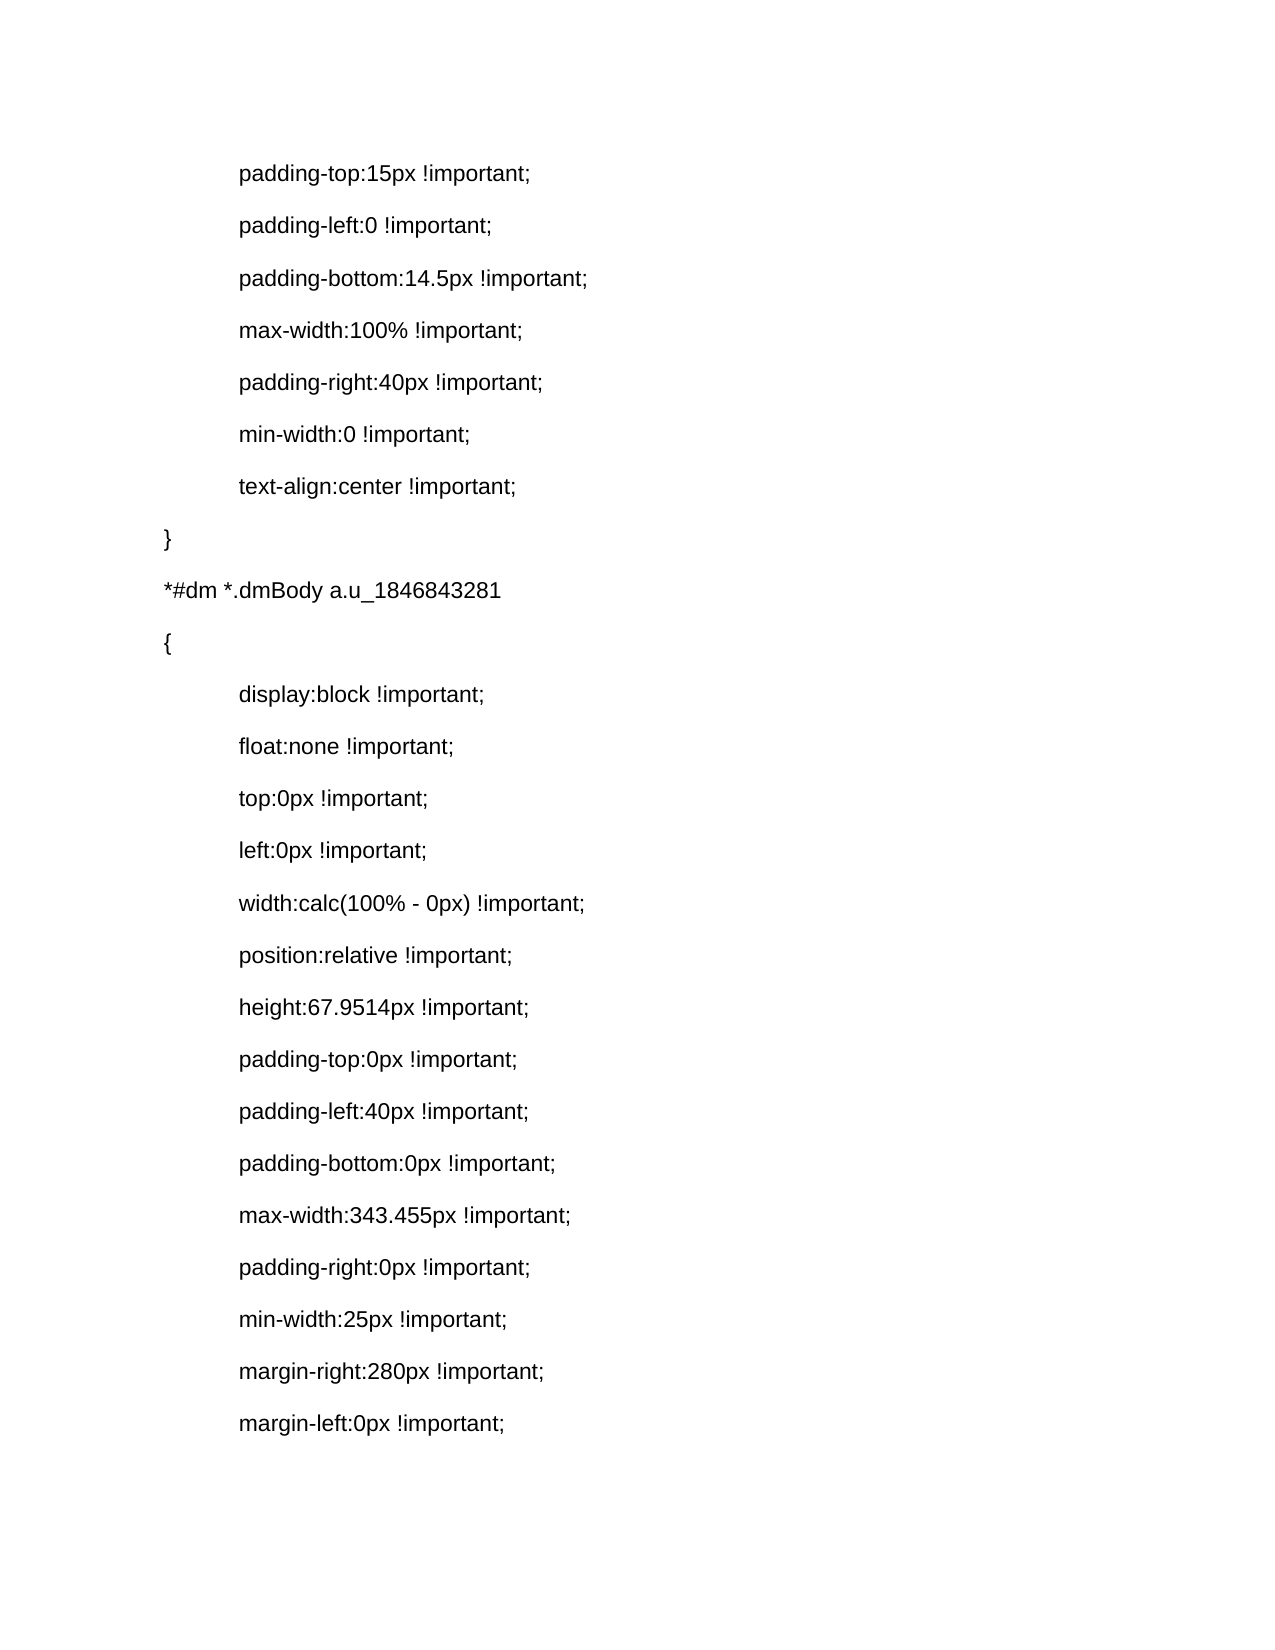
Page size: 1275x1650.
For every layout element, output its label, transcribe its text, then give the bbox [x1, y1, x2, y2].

table_cell min-width:25px !important; [153, 1296, 1125, 1348]
table_cell padding-right:40px !important; [153, 358, 1125, 410]
table_cell margin-right:280px !important; [153, 1348, 1125, 1400]
table_cell width:calc(100% - 0px) !important; [153, 879, 1125, 931]
table_cell top:0px !important; [153, 775, 1125, 827]
table_cell *#dm *.dmBody a.u_1846843281 [153, 567, 1125, 619]
table_cell padding-bottom:14.5px !important; [153, 254, 1125, 306]
table_cell { [153, 619, 1125, 671]
table_cell } [153, 515, 1125, 567]
table_cell padding-right:0px !important; [153, 1244, 1125, 1296]
table_cell max-width:343.455px !important; [153, 1192, 1125, 1244]
table_cell padding-top:15px !important; [153, 150, 1125, 202]
table_cell min-width:0 !important; [153, 410, 1125, 462]
table_cell position:relative !important; [153, 931, 1125, 983]
table_cell left:0px !important; [153, 827, 1125, 879]
table_cell padding-left:0 !important; [153, 202, 1125, 254]
table_cell max-width:100% !important; [153, 306, 1125, 358]
table_cell height:67.9514px !important; [153, 983, 1125, 1035]
table_cell padding-top:0px !important; [153, 1035, 1125, 1087]
table_cell margin-left:0px !important; [153, 1400, 1125, 1452]
table_cell display:block !important; [153, 671, 1125, 723]
table_cell padding-left:40px !important; [153, 1088, 1125, 1139]
table_cell padding-bottom:0px !important; [153, 1140, 1125, 1192]
table_cell text-align:center !important; [153, 463, 1125, 514]
table_cell float:none !important; [153, 723, 1125, 775]
